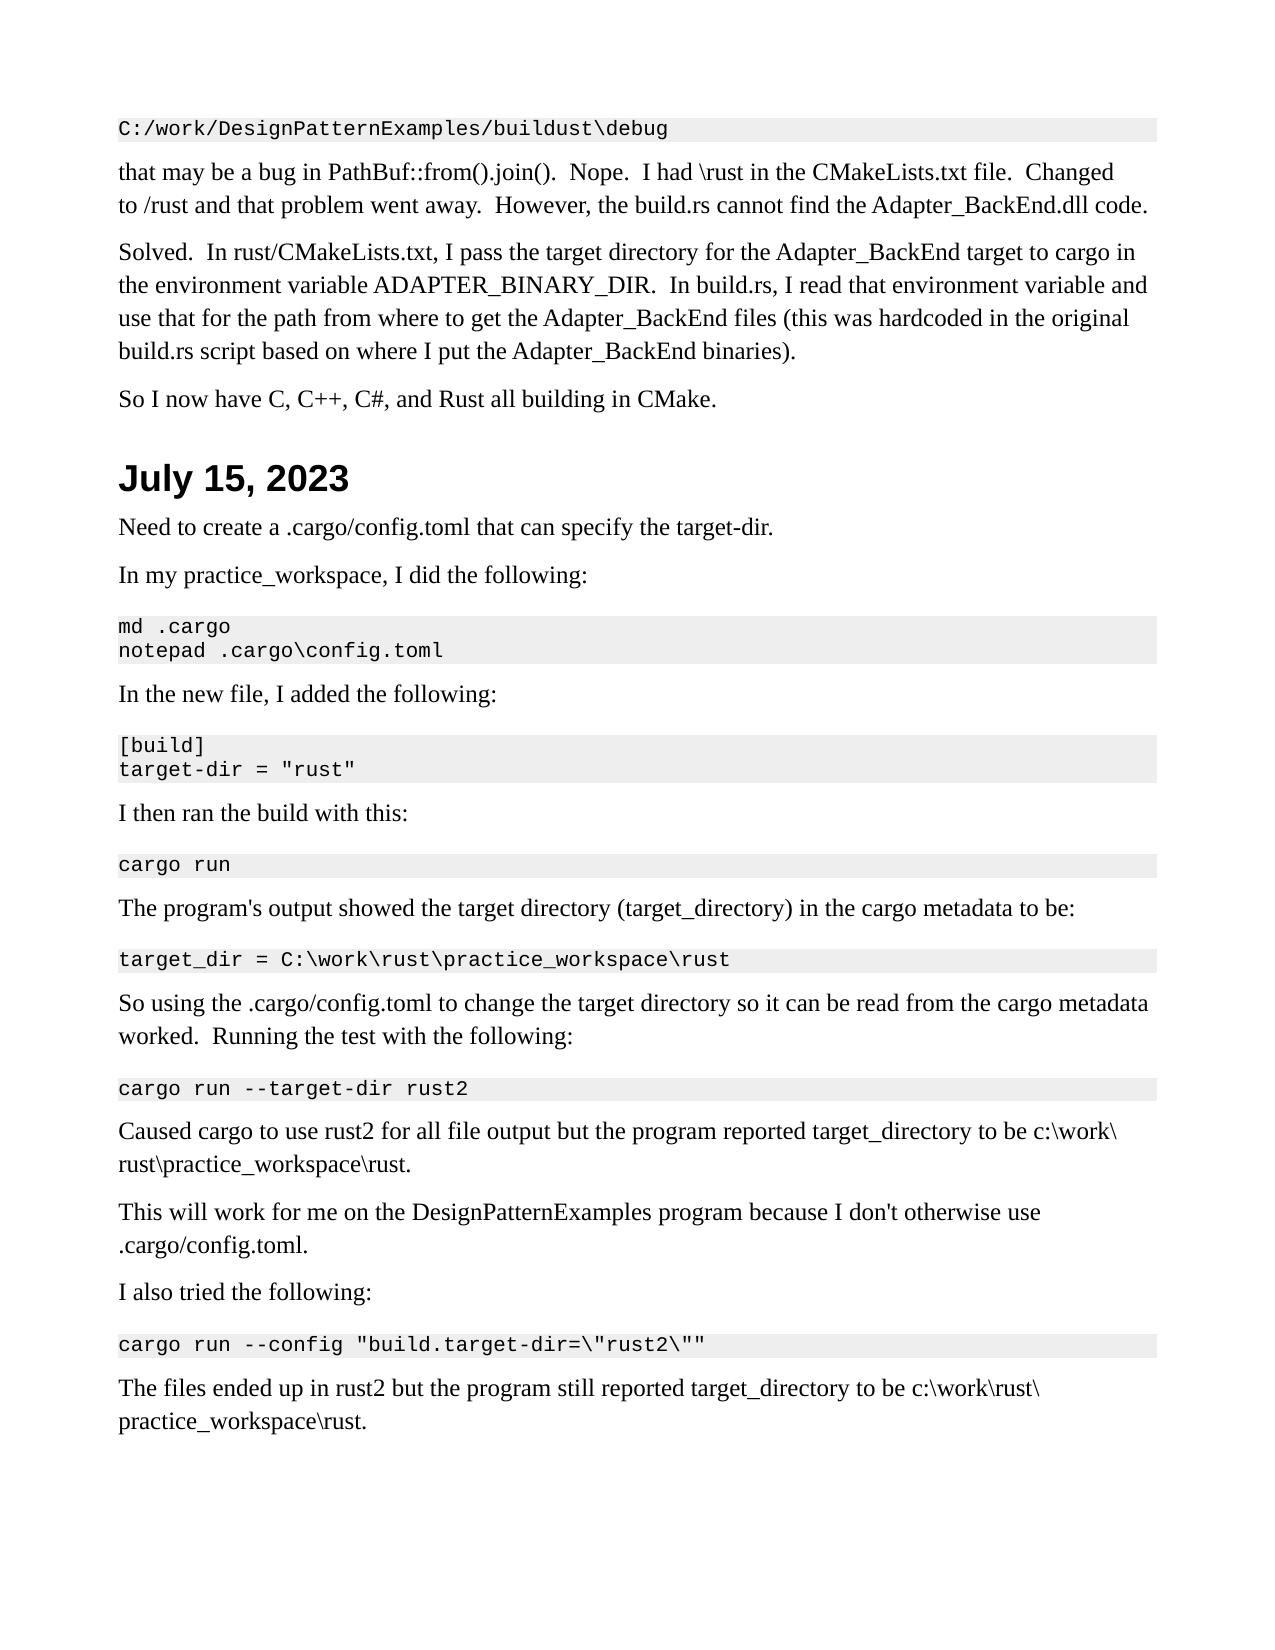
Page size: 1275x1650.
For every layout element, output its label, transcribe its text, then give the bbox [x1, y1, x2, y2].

text I also tried the following: [118, 1277, 1157, 1306]
text target_dir = C:\work\rust\practice_workspace\rust [118, 949, 1157, 973]
text [build] [118, 735, 1157, 759]
text target-dir = "rust" [118, 759, 1157, 783]
text The files ended up in rust2 but the program still reported target_directory to be c:\work\rust\practice_workspace\rust. [118, 1373, 1157, 1434]
text that may be a bug in PathBuf::from().join(). Nope. I had \rust in the CMakeLists.txt file. Changed to /rust and that problem went away. However, the build.rs cannot find the Adapter_BackEnd.dll code. [118, 157, 1157, 218]
text Solved. In rust/CMakeLists.txt, I pass the target directory for the Adapter_BackEnd target to cargo in the environment variable ADAPTER_BINARY_DIR. In build.rs, I read that environment variable and use that for the path from where to get the Adapter_BackEnd files (this was hardcoded in the original build.rs script based on where I put the Adapter_BackEnd binaries). [118, 237, 1157, 365]
subtitle July 15, 2023 [118, 457, 1157, 500]
text The program's output showed the target directory (target_directory) in the cargo metadata to be: [118, 893, 1157, 922]
text cargo run [118, 854, 1157, 878]
text cargo run --target-dir rust2 [118, 1078, 1157, 1101]
text In my practice_workspace, I did the following: [118, 560, 1157, 589]
text C:/work/DesignPatternExamples/buildust\debug [118, 118, 1157, 142]
text So using the .cargo/config.toml to change the target directory so it can be read from the cargo metadata worked. Running the test with the following: [118, 988, 1157, 1050]
text Caused cargo to use rust2 for all file output but the program reported target_directory to be c:\work\rust\practice_workspace\rust. [118, 1116, 1157, 1178]
text Need to create a .cargo/config.toml that can specify the target-dir. [118, 512, 1157, 541]
text notepad .cargo\config.toml [118, 640, 1157, 664]
text This will work for me on the DesignPatternExamples program because I don't otherwise use .cargo/config.toml. [118, 1197, 1157, 1259]
text cargo run --config "build.target-dir=\"rust2\"" [118, 1334, 1157, 1358]
text So I now have C, C++, C#, and Rust all building in CMake. [118, 384, 1157, 413]
text I then ran the build with this: [118, 798, 1157, 826]
text md .cargo [118, 616, 1157, 640]
text In the new file, I added the following: [118, 679, 1157, 707]
